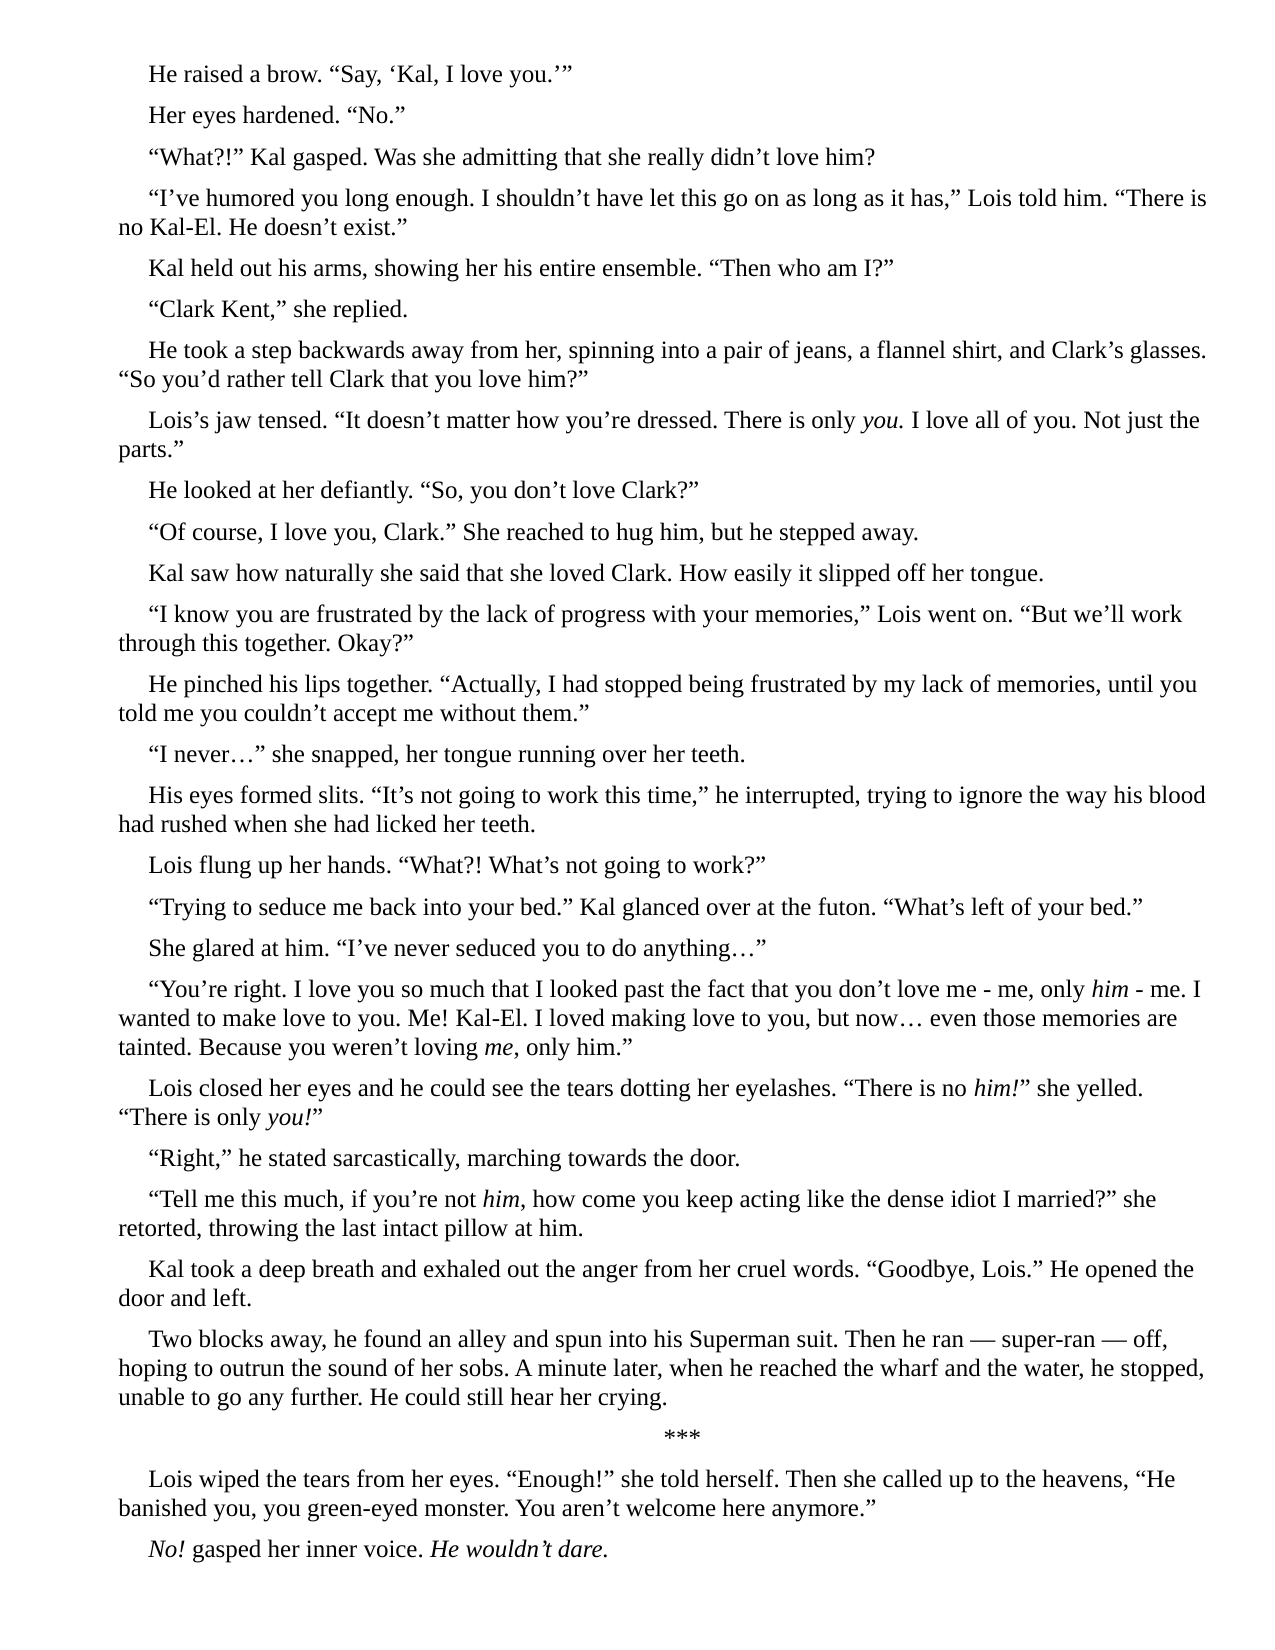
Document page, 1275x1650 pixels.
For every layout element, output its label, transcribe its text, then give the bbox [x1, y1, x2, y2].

text No! gasped her inner voice. He wouldn’t dare. [118, 1534, 1216, 1563]
text Lois’s jaw tensed. “It doesn’t matter how you’re dressed. There is only you. I love all of you. Not just the parts.” [118, 405, 1216, 463]
text Kal saw how naturally she said that she loved Clark. How easily it slipped off her tongue. [118, 558, 1216, 587]
text “Clark Kent,” she replied. [118, 294, 1216, 323]
text He took a step backwards away from her, spinning into a pair of jeans, a flannel shirt, and Clark’s glasses. “So you’d rather tell Clark that you love him?” [118, 335, 1216, 393]
text Two blocks away, he found an alley and spun into his Superman suit. Then he ran — super-ran — off, hoping to outrun the sound of her sobs. A minute later, when he reached the wharf and the water, he stopped, unable to go any further. He could still hear her crying. [118, 1324, 1216, 1410]
text Lois flung up her hands. “What?! What’s not going to work?” [118, 850, 1216, 879]
text “You’re right. I love you so much that I looked past the fact that you don’t love me - me, only him - me. I wanted to make love to you. Me! Kal-El. I loved making love to you, but now… even those memories are tainted. Because you weren’t loving me, only him.” [118, 974, 1216, 1060]
text Lois wiped the tears from her eyes. “Enough!” she told herself. Then she called up to the heavens, “He banished you, you green-eyed monster. You aren’t welcome here anymore.” [118, 1464, 1216, 1522]
text Her eyes hardened. “No.” [118, 100, 1216, 129]
text Lois closed her eyes and he could see the tears dotting her eyelashes. “There is no him!” she yelled. “There is only you!” [118, 1073, 1216, 1130]
text “Tell me this much, if you’re not him, how come you keep acting like the dense idiot I married?” she retorted, throwing the last intact pillow at him. [118, 1184, 1216, 1242]
text She glared at him. “I’ve never seduced you to do anything…” [118, 933, 1216, 962]
text Kal took a deep breath and exhaled out the anger from her cruel words. “Goodbye, Lois.” He opened the door and left. [118, 1254, 1216, 1312]
text Kal held out his arms, showing her his entire ensemble. “Then who am I?” [118, 253, 1216, 282]
text He looked at her defiantly. “So, you don’t love Clark?” [118, 475, 1216, 504]
text *** [118, 1423, 1216, 1452]
text “I know you are frustrated by the lack of progress with your memories,” Lois went on. “But we’ll work through this together. Okay?” [118, 599, 1216, 657]
text “Trying to seduce me back into your bed.” Kal glanced over at the futon. “What’s left of your bed.” [118, 892, 1216, 920]
text He raised a brow. “Say, ‘Kal, I love you.’” [118, 59, 1216, 88]
text He pinched his lips together. “Actually, I had stopped being frustrated by my lack of memories, until you told me you couldn’t accept me without them.” [118, 669, 1216, 727]
text His eyes formed slits. “It’s not going to work this time,” he interrupted, trying to ignore the way his blood had rushed when she had licked her teeth. [118, 780, 1216, 838]
text “What?!” Kal gasped. Was she admitting that she really didn’t love him? [118, 142, 1216, 170]
text “I never…” she snapped, her tongue running over her teeth. [118, 739, 1216, 768]
text “I’ve humored you long enough. I shouldn’t have let this go on as long as it has,” Lois told him. “There is no Kal-El. He doesn’t exist.” [118, 183, 1216, 240]
text “Right,” he stated sarcastically, marching towards the door. [118, 1143, 1216, 1172]
text “Of course, I love you, Clark.” She reached to hug him, but he stepped away. [118, 517, 1216, 545]
